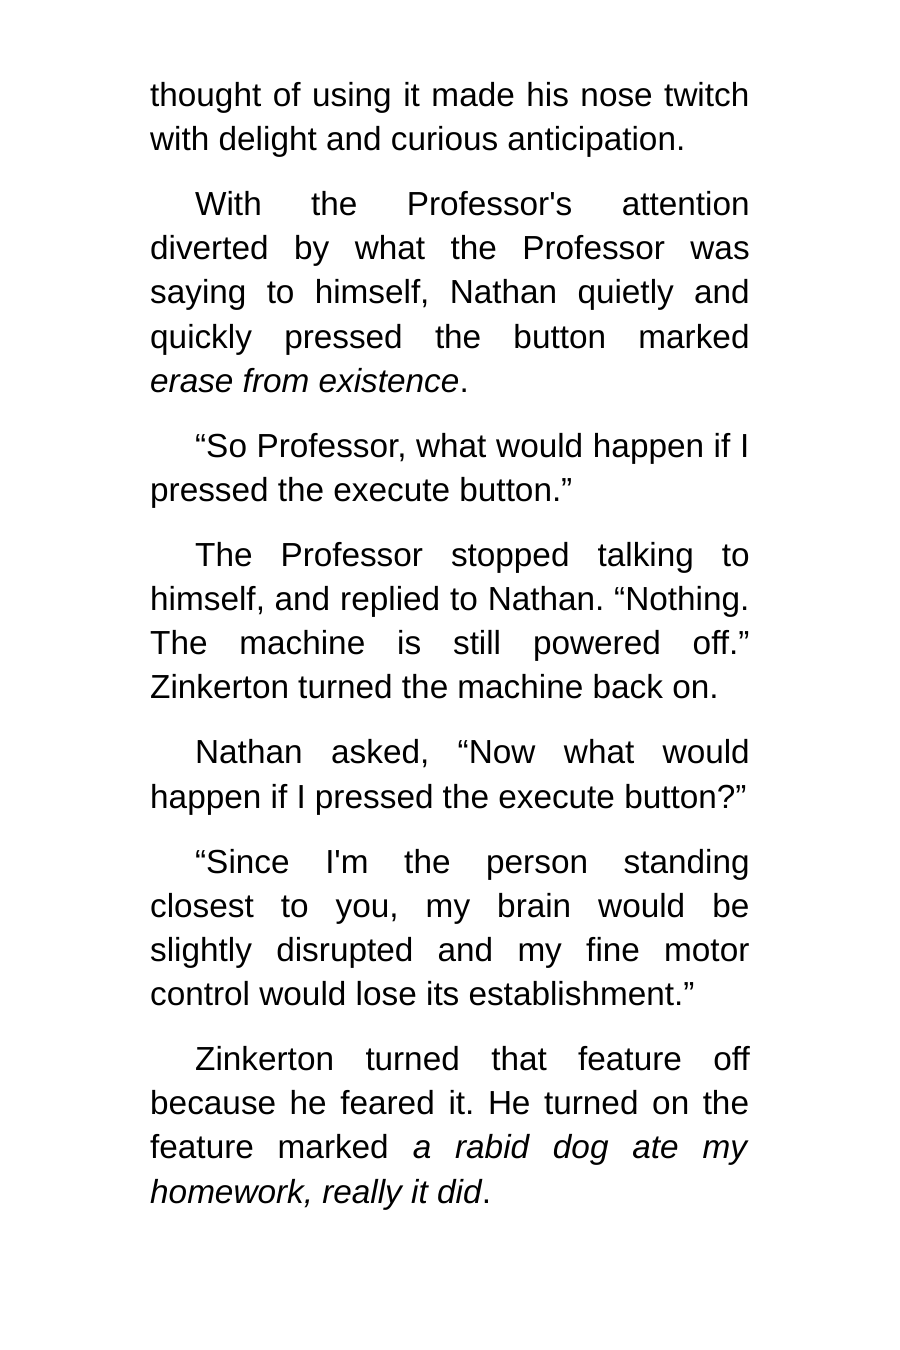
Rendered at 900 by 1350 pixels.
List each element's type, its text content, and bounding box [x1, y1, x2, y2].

text “So Professor, what would happen if I pressed the execute button.” [150, 426, 750, 508]
text The Professor stopped talking to himself, and replied to Nathan. “Nothing. The machine is still powered off.” Zinkerton turned the machine back on. [150, 535, 750, 706]
text thought of using it made his nose twitch with delight and curious anticipation. [150, 75, 750, 158]
text “Since I'm the person standing closest to you, my brain would be slightly disrupted and my fine motor control would lose its establishment.” [150, 842, 750, 1013]
text Nathan asked, “Now what would happen if I pressed the execute button?” [150, 732, 750, 815]
text With the Professor's attention diverted by what the Professor was saying to himself, Nathan quietly and quickly pressed the button marked erase from existence. [150, 184, 750, 399]
text Zinkerton turned that feature off because he feared it. He turned on the feature marked a rabid dog ate my homework, really it did. [150, 1039, 750, 1210]
